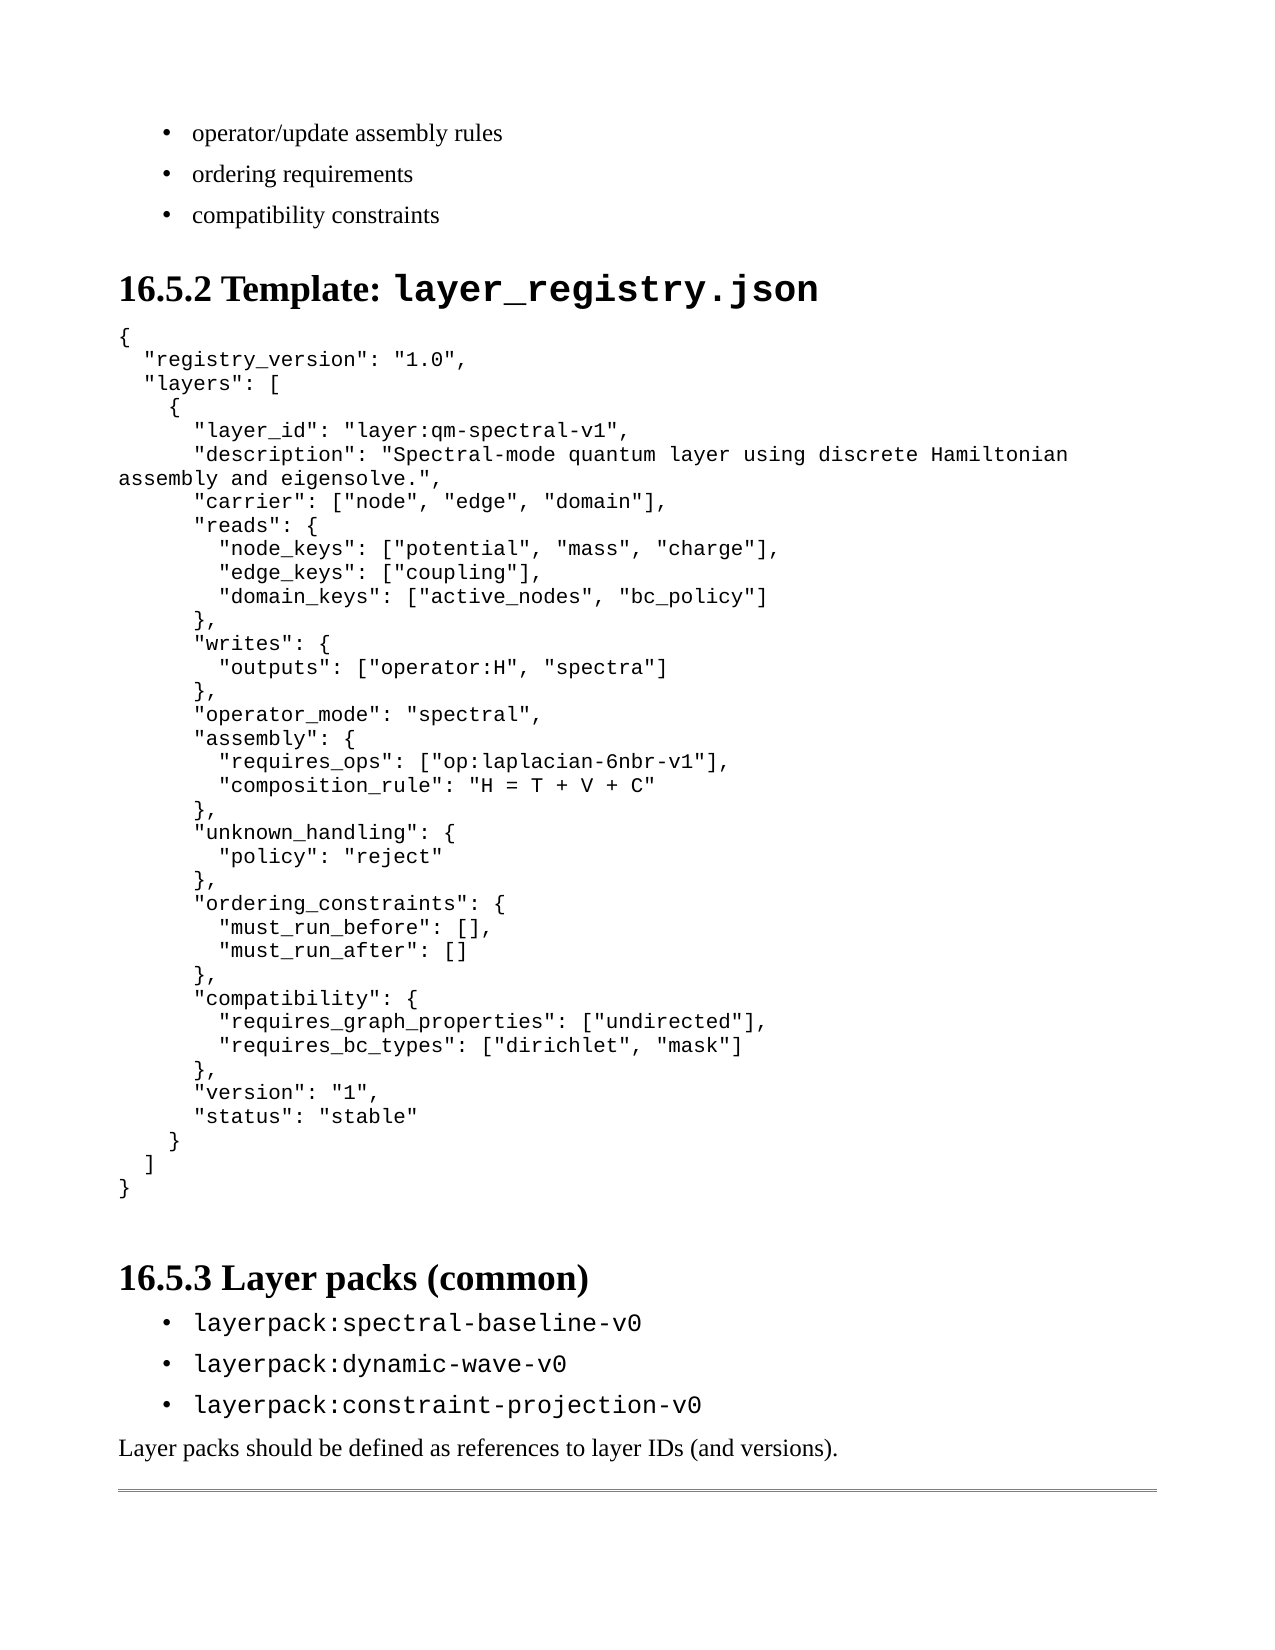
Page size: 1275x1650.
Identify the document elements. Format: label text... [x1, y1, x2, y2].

text "unknown_handling": { [118, 822, 1157, 846]
text "node_keys": ["potential", "mass", "charge"], [118, 538, 1157, 562]
text "policy": "reject" [118, 846, 1157, 869]
text "ordering_constraints": { [118, 893, 1157, 917]
text "requires_graph_properties": ["undirected"], [118, 1011, 1157, 1035]
text "version": "1", [118, 1082, 1157, 1106]
text "must_run_before": [], [118, 917, 1157, 940]
text } [118, 1177, 1157, 1201]
text }, [118, 1059, 1157, 1082]
text "layer_id": "layer:qm-spectral-v1", [118, 420, 1157, 444]
text }, [118, 798, 1157, 822]
text Layer packs should be defined as references to layer IDs (and versions). [118, 1433, 1157, 1462]
text "edge_keys": ["coupling"], [118, 562, 1157, 586]
text ] [118, 1153, 1157, 1177]
list layerpack:dynamic-wave-v0 [162, 1351, 1157, 1380]
list layerpack:spectral-baseline-v0 [162, 1311, 1157, 1339]
text "domain_keys": ["active_nodes", "bc_policy"] [118, 586, 1157, 609]
text "must_run_after": [] [118, 940, 1157, 964]
text "description": "Spectral-mode quantum layer using discrete Hamiltonian assembly and eigensolve.", [118, 444, 1157, 491]
list operator/update assembly rules [162, 118, 1157, 147]
text { [118, 326, 1157, 349]
text "status": "stable" [118, 1106, 1157, 1129]
list compatibility constraints [162, 201, 1157, 229]
text }, [118, 609, 1157, 633]
text "requires_bc_types": ["dirichlet", "mask"] [118, 1035, 1157, 1059]
subtitle 16.5.2 Template: layer_registry.json [118, 267, 1157, 313]
text } [118, 1129, 1157, 1153]
text }, [118, 964, 1157, 988]
subtitle 16.5.3 Layer packs (common) [118, 1255, 1157, 1298]
text "writes": { [118, 633, 1157, 657]
text "operator_mode": "spectral", [118, 704, 1157, 728]
list ordering requirements [162, 159, 1157, 188]
text "assembly": { [118, 728, 1157, 751]
text { [118, 397, 1157, 420]
text "registry_version": "1.0", [118, 349, 1157, 373]
text }, [118, 869, 1157, 893]
text "layers": [ [118, 373, 1157, 397]
text "composition_rule": "H = T + V + C" [118, 775, 1157, 798]
text "compatibility": { [118, 988, 1157, 1011]
text "requires_ops": ["op:laplacian-6nbr-v1"], [118, 751, 1157, 775]
list layerpack:constraint-projection-v0 [162, 1392, 1157, 1421]
text "reads": { [118, 515, 1157, 538]
text "outputs": ["operator:H", "spectra"] [118, 657, 1157, 680]
text }, [118, 680, 1157, 704]
text "carrier": ["node", "edge", "domain"], [118, 491, 1157, 515]
